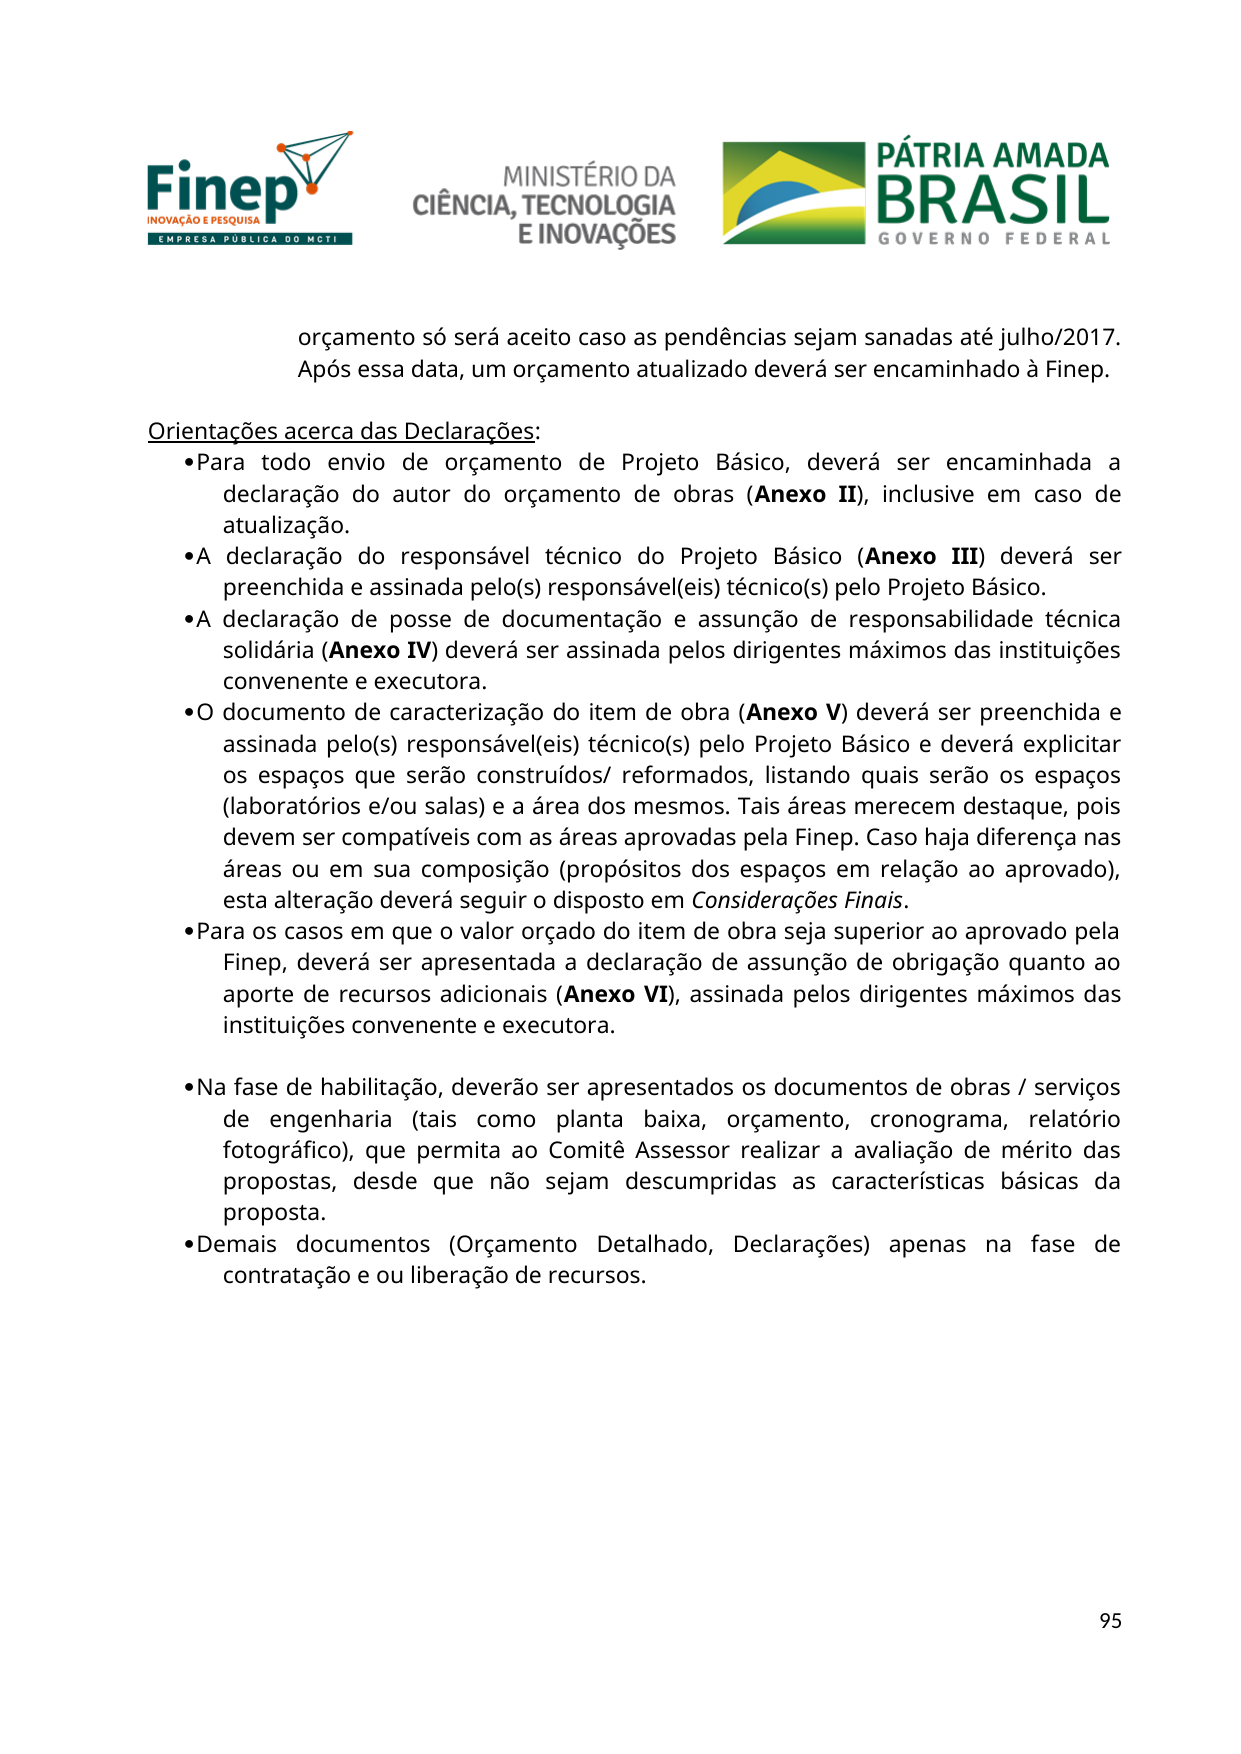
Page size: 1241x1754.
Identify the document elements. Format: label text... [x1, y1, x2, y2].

text Orientações acerca das Declarações: [148, 415, 1122, 446]
list Para os casos em que o valor orçado do item de obra seja superior ao aprovado pela Finep, deverá ser apresentada a declaração de assunção de obrigação quanto ao aporte de recursos adicionais (Anexo VI), assinada pelos dirigentes máximos das instituições convenente e executora. [185, 915, 1122, 1040]
list Na fase de habilitação, deverão ser apresentados os documentos de obras / serviços de engenharia (tais como planta baixa, orçamento, cronograma, relatório fotográfico), que permita ao Comitê Assessor realizar a avaliação de mérito das propostas, desde que não sejam descumpridas as características básicas da proposta. [185, 1071, 1122, 1228]
list O documento de caracterização do item de obra (Anexo V) deverá ser preenchida e assinada pelo(s) responsável(eis) técnico(s) pelo Projeto Básico e deverá explicitar os espaços que serão construídos/ reformados, listando quais serão os espaços (laboratórios e/ou salas) e a área dos mesmos. Tais áreas merecem destaque, pois devem ser compatíveis com as áreas aprovadas pela Finep. Caso haja diferença nas áreas ou em sua composição (propósitos dos espaços em relação ao aprovado), esta alteração deverá seguir o disposto em Considerações Finais. [185, 696, 1122, 915]
list A declaração de posse de documentação e assunção de responsabilidade técnica solidária (Anexo IV) deverá ser assinada pelos dirigentes máximos das instituições convenente e executora. [185, 603, 1122, 696]
list Para todo envio de orçamento de Projeto Básico, deverá ser encaminhada a declaração do autor do orçamento de obras (Anexo II), inclusive em caso de atualização. [185, 446, 1122, 540]
list Demais documentos (Orçamento Detalhado, Declarações) apenas na fase de contratação e ou liberação de recursos. [185, 1228, 1122, 1290]
list orçamento só será aceito caso as pendências sejam sanadas até julho/2017. Após essa data, um orçamento atualizado deverá ser encaminhado à Finep. [260, 321, 1122, 384]
list A declaração do responsável técnico do Projeto Básico (Anexo III) deverá ser preenchida e assinada pelo(s) responsável(eis) técnico(s) pelo Projeto Básico. [185, 540, 1122, 603]
